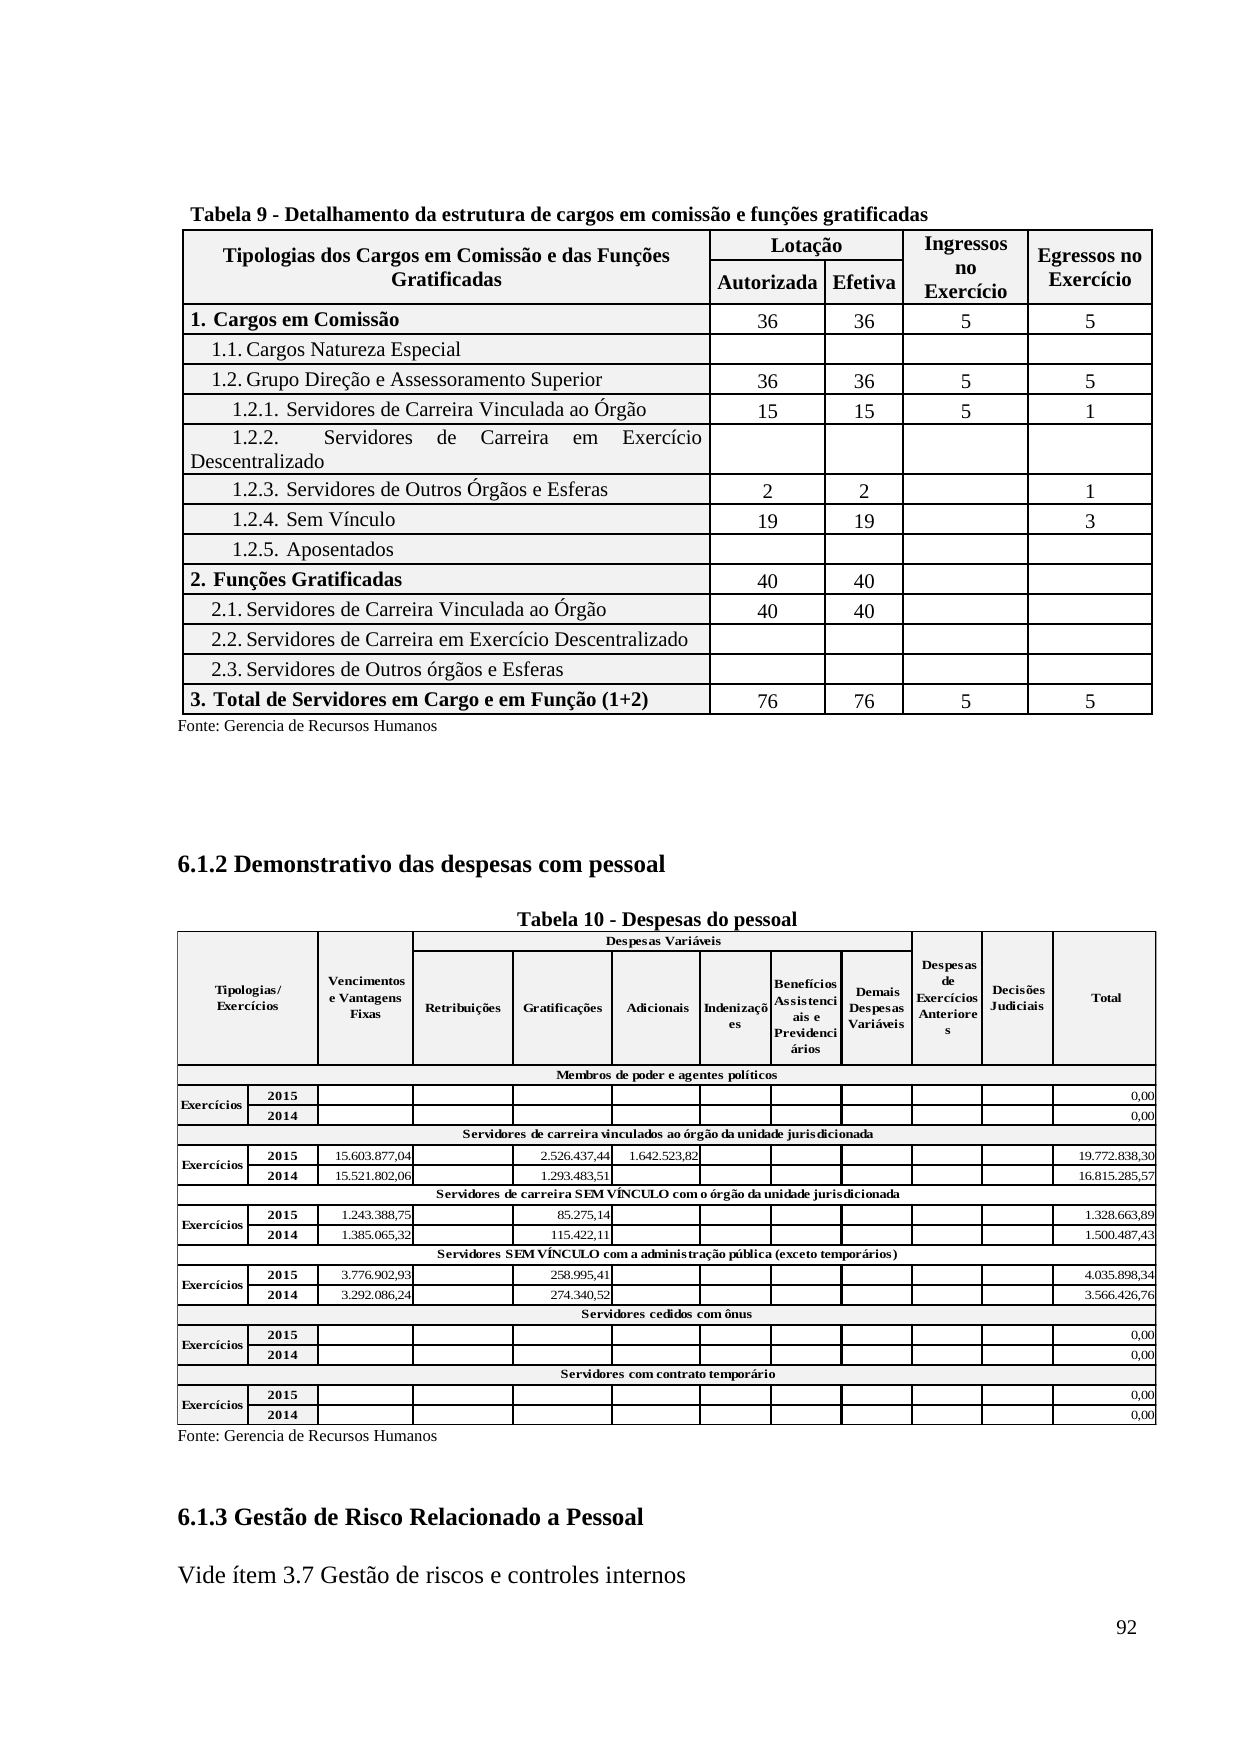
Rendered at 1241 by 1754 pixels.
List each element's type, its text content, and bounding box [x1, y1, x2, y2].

table_cell 5 [1029, 365, 1151, 393]
table_cell 1.2.1. Servidores de Carreira Vinculada ao Órgão [184, 395, 709, 423]
table_cell 1.2.4. Sem Vínculo [184, 505, 709, 533]
text Fonte: Gerencia de Recursos Humanos [177, 715, 1137, 734]
table_cell [711, 535, 824, 563]
table_cell Tipologias dos Cargos em Comissão e das Funções Gratificadas [184, 231, 709, 303]
table_cell [1029, 335, 1151, 363]
text 6.1.3 Gestão de Risco Relacionado a Pessoal [177, 1502, 1137, 1531]
table_cell 36 [826, 305, 902, 333]
table_cell 2.3. Servidores de Outros órgãos e Esferas [184, 655, 709, 683]
table_cell Autorizada [711, 261, 824, 303]
table_cell 1.1. Cargos Natureza Especial [184, 335, 709, 363]
table_cell 36 [711, 365, 824, 393]
table_cell 76 [826, 685, 902, 713]
table_cell 19 [826, 505, 902, 533]
table_cell 5 [1029, 305, 1151, 333]
table_cell 2.1. Servidores de Carreira Vinculada ao Órgão [184, 595, 709, 623]
table_cell 5 [904, 685, 1027, 713]
table_cell Ingressos no Exercício [904, 231, 1027, 303]
table_cell 1.2.2. Servidores de Carreira em Exercício Descentralizado [184, 425, 709, 473]
table_cell [711, 335, 824, 363]
table_cell 15 [826, 395, 902, 423]
table_cell 19 [711, 505, 824, 533]
table_cell [1029, 425, 1151, 473]
table_cell 2 [826, 475, 902, 503]
table_cell [904, 595, 1027, 623]
table_cell [826, 335, 902, 363]
table_cell [826, 535, 902, 563]
table_cell 40 [711, 595, 824, 623]
table_cell [1029, 625, 1151, 653]
table_cell 1 [1029, 475, 1151, 503]
table_cell [826, 625, 902, 653]
table_cell [904, 625, 1027, 653]
table_cell 5 [1029, 685, 1151, 713]
table_cell 2 [711, 475, 824, 503]
table_cell [826, 425, 902, 473]
table_cell 40 [826, 595, 902, 623]
table_cell [1029, 655, 1151, 683]
table_cell 2.2. Servidores de Carreira em Exercício Descentralizado [184, 625, 709, 653]
table_cell 3 [1029, 505, 1151, 533]
table_cell 40 [711, 565, 824, 593]
table_cell [1029, 565, 1151, 593]
table_cell Egressos no Exercício [1029, 231, 1151, 303]
table_cell [711, 425, 824, 473]
table_cell [1029, 595, 1151, 623]
table_cell 1.2.5. Aposentados [184, 535, 709, 563]
table_cell 40 [826, 565, 902, 593]
table_cell [904, 425, 1027, 473]
text Fonte: Gerencia de Recursos Humanos [177, 1426, 1137, 1445]
table_cell [904, 505, 1027, 533]
table_cell [1029, 535, 1151, 563]
table_cell [711, 625, 824, 653]
text Vide ítem 3.7 Gestão de riscos e controles internos [177, 1560, 1137, 1589]
table_cell 76 [711, 685, 824, 713]
table_cell [904, 335, 1027, 363]
table_cell Efetiva [826, 261, 902, 303]
table_cell [904, 535, 1027, 563]
table_header Tabela 9 - Detalhamento da estrutura de cargos em comissão e funções gratificadas [183, 199, 1152, 229]
table_cell 5 [904, 365, 1027, 393]
table_cell 36 [711, 305, 824, 333]
text Tabela 10 - Despesas do pessoal [177, 907, 1137, 931]
table_cell 5 [904, 395, 1027, 423]
text 6.1.2 Demonstrativo das despesas com pessoal [177, 849, 1137, 878]
table_cell 36 [826, 365, 902, 393]
table_cell [904, 475, 1027, 503]
table_cell [904, 565, 1027, 593]
table_cell [826, 655, 902, 683]
table_cell [711, 655, 824, 683]
table_cell 3. Total de Servidores em Cargo e em Função (1+2) [184, 685, 709, 713]
table_cell 1.2.3. Servidores de Outros Órgãos e Esferas [184, 475, 709, 503]
table_cell 15 [711, 395, 824, 423]
table_cell 1 [1029, 395, 1151, 423]
table_cell 5 [904, 305, 1027, 333]
table_cell [904, 655, 1027, 683]
table_cell Lotação [711, 231, 902, 259]
table_cell 2. Funções Gratificadas [184, 565, 709, 593]
table_cell 1. Cargos em Comissão [184, 305, 709, 333]
table_cell 1.2. Grupo Direção e Assessoramento Superior [184, 365, 709, 393]
